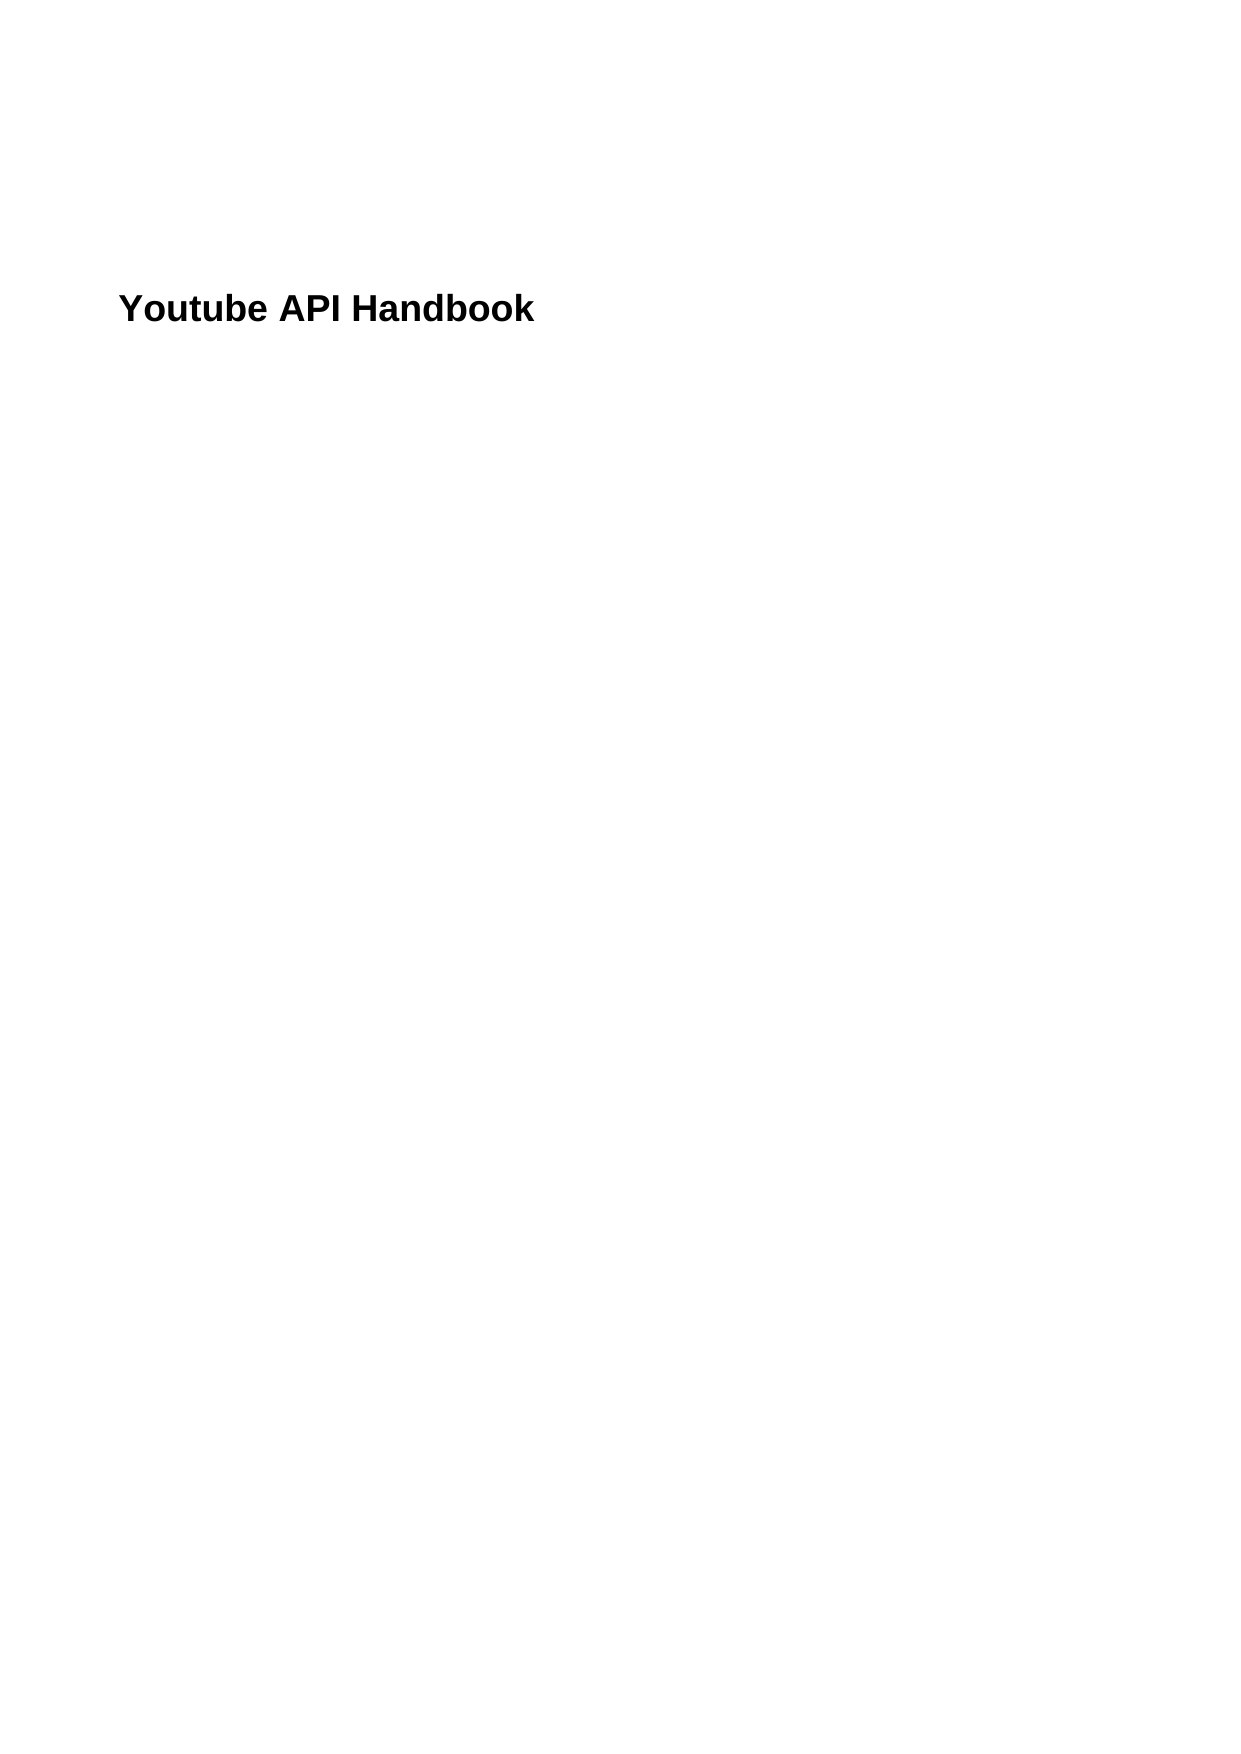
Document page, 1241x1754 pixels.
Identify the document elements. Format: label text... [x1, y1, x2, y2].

subtitle Youtube API Handbook [118, 286, 1122, 329]
